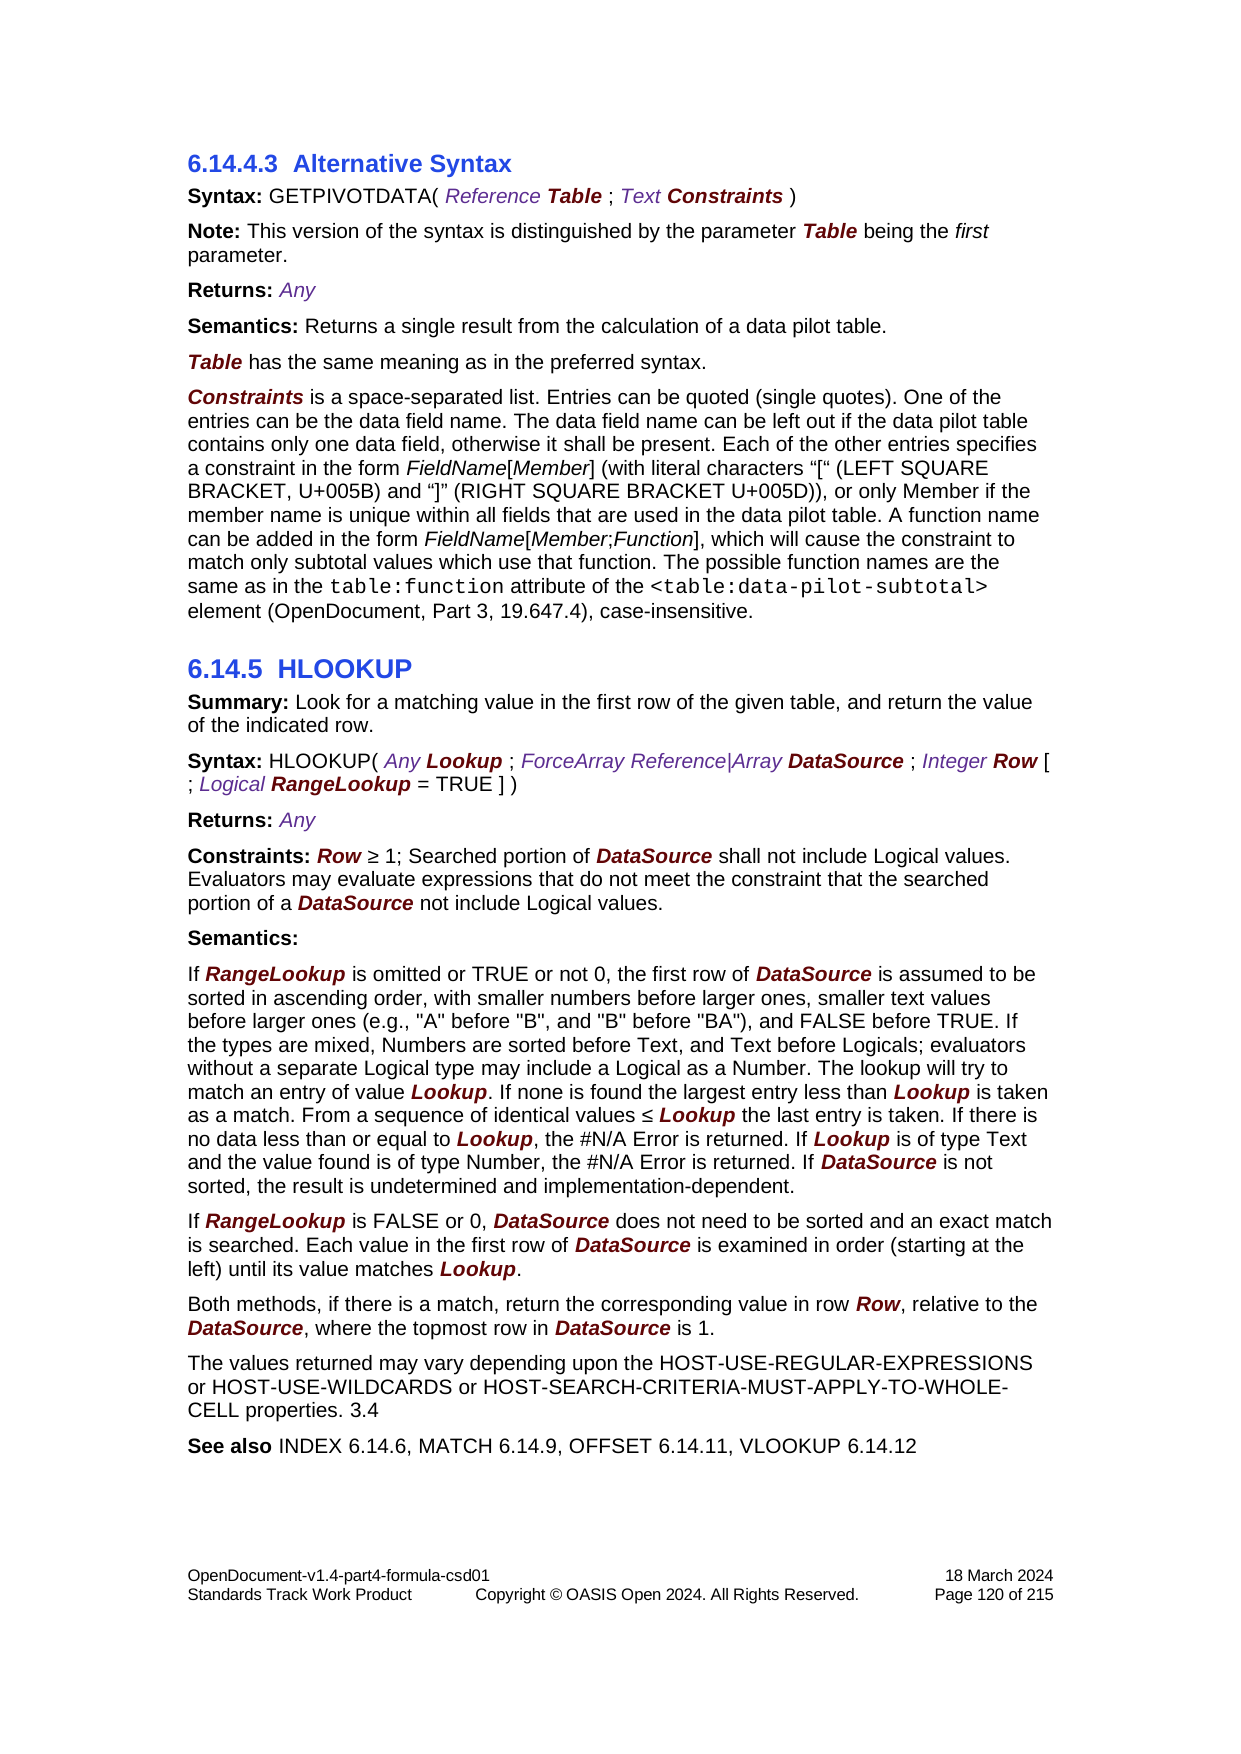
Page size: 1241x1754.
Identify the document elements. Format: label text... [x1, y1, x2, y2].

text Summary: Look for a matching value in the first row of the given table, and return the value of the indicated row. [187, 690, 1053, 737]
text If RangeLookup is FALSE or 0, DataSource does not need to be sorted and an exact match is searched. Each value in the first row of DataSource is examined in order (starting at the left) until its value matches Lookup. [187, 1210, 1053, 1281]
text Constraints: Row ≥ 1; Searched portion of DataSource shall not include Logical values. Evaluators may evaluate expressions that do not meet the constraint that the searched portion of a DataSource not include Logical values. [187, 844, 1053, 915]
text If RangeLookup is omitted or TRUE or not 0, the first row of DataSource is assumed to be sorted in ascending order, with smaller numbers before larger ones, smaller text values before larger ones (e.g., "A" before "B", and "B" before "BA"), and FALSE before TRUE. If the types are mixed, Numbers are sorted before Text, and Text before Logicals; evaluators without a separate Logical type may include a Logical as a Number. The lookup will try to match an entry of value Lookup. If none is found the largest entry less than Lookup is taken as a match. From a sequence of identical values ≤ Lookup the last entry is taken. If there is no data less than or equal to Lookup, the #N/A Error is returned. If Lookup is of type Text and the value found is of type Number, the #N/A Error is returned. If DataSource is not sorted, the result is undetermined and implementation-dependent. [187, 962, 1053, 1198]
text Semantics: Returns a single result from the calculation of a data pilot table. [187, 314, 1053, 338]
subtitle HLOOKUP [187, 654, 1053, 684]
text See also INDEX 6.14.6, MATCH 6.14.9, OFFSET 6.14.11, VLOOKUP 6.14.12 [187, 1434, 1053, 1458]
text Returns: Any [187, 279, 1053, 302]
subtitle Alternative Syntax [187, 150, 1053, 178]
text Table has the same meaning as in the preferred syntax. [187, 350, 1053, 374]
text The values returned may vary depending upon the HOST-USE-REGULAR-EXPRESSIONS or HOST-USE-WILDCARDS or HOST-SEARCH-CRITERIA-MUST-APPLY-TO-WHOLE-CELL properties. 3.4 [187, 1352, 1053, 1422]
text Constraints is a space-separated list. Entries can be quoted (single quotes). One of the entries can be the data field name. The data field name can be left out if the data pilot table contains only one data field, otherwise it shall be present. Each of the other entries specifies a constraint in the form FieldName[Member] (with literal characters “[“ (LEFT SQUARE BRACKET, U+005B) and “]” (RIGHT SQUARE BRACKET U+005D)), or only Member if the member name is unique within all fields that are used in the data pilot table. A function name can be added in the form FieldName[Member;Function], which will cause the constraint to match only subtotal values which use that function. The possible function names are the same as in the table:function attribute of the <table:data-pilot-subtotal> element (OpenDocument, Part 3, 19.647.4), case-insensitive. [187, 386, 1053, 623]
text Returns: Any [187, 808, 1053, 832]
text Both methods, if there is a match, return the corresponding value in row Row, relative to the DataSource, where the topmost row in DataSource is 1. [187, 1293, 1053, 1340]
text Syntax: HLOOKUP( Any Lookup ; ForceArray Reference|Array DataSource ; Integer Row [ ; Logical RangeLookup = TRUE ] ) [187, 749, 1053, 796]
text Syntax: GETPIVOTDATA( Reference Table ; Text Constraints ) [187, 184, 1053, 208]
text Semantics: [187, 927, 1053, 950]
text Note: This version of the syntax is distinguished by the parameter Table being the first parameter. [187, 220, 1053, 267]
